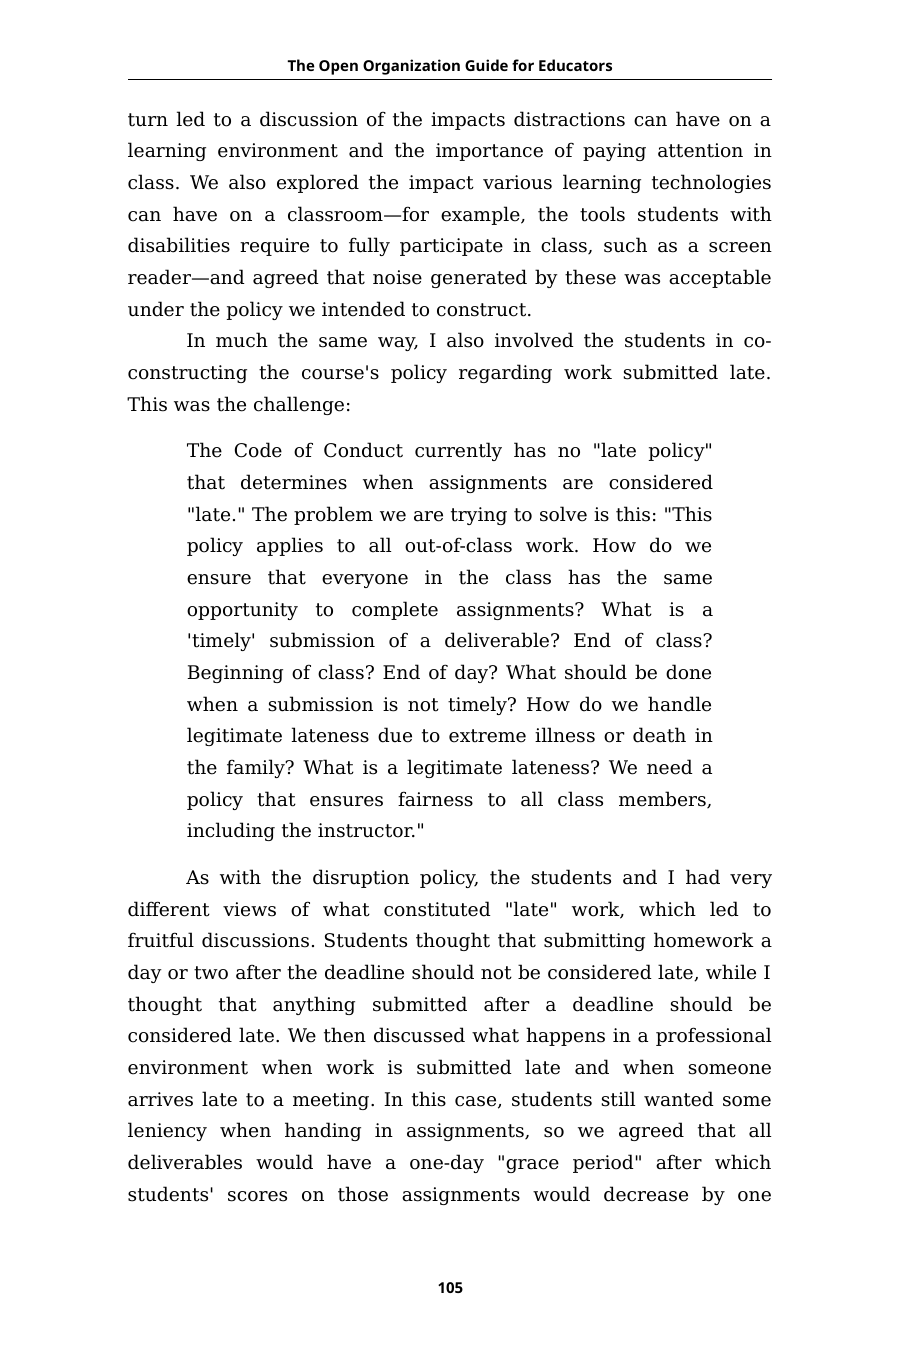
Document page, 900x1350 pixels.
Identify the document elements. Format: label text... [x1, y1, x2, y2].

text As with the disruption policy, the students and I had very different views of what constituted "late" work, which led to fruitful discussions. Students thought that submitting homework a day or two after the deadline should not be considered late, while I thought that anything submitted after a deadline should be considered late. We then discussed what happens in a professional environment when work is submitted late and when someone arrives late to a meeting. In this case, students still wanted some leniency when handing in assignments, so we agreed that all deliverables would have a one-day "grace period" after which students' scores on those assignments would decrease by one [127, 867, 772, 1206]
text The Code of Conduct currently has no "late policy" that determines when assignments are considered "late." The problem we are trying to solve is this: "This policy applies to all out-of-class work. How do we ensure that everyone in the class has the same opportunity to complete assignments? What is a 'timely' submission of a deliverable? End of class? Beginning of class? End of day? What should be done when a submission is not timely? How do we handle legitimate lateness due to extreme illness or death in the family? What is a legitimate lateness? We need a policy that ensures fairness to all class members, including the instructor." [187, 440, 713, 842]
text In much the same way, I also involved the students in co-constructing the course's policy regarding work submitted late. This was the challenge: [127, 330, 772, 416]
text turn led to a discussion of the impacts distractions can have on a learning environment and the importance of paying attention in class. We also explored the impact various learning technologies can have on a classroom—for example, the tools students with disabilities require to fully participate in class, such as a screen reader—and agreed that noise generated by these was acceptable under the policy we intended to construct. [127, 109, 772, 321]
